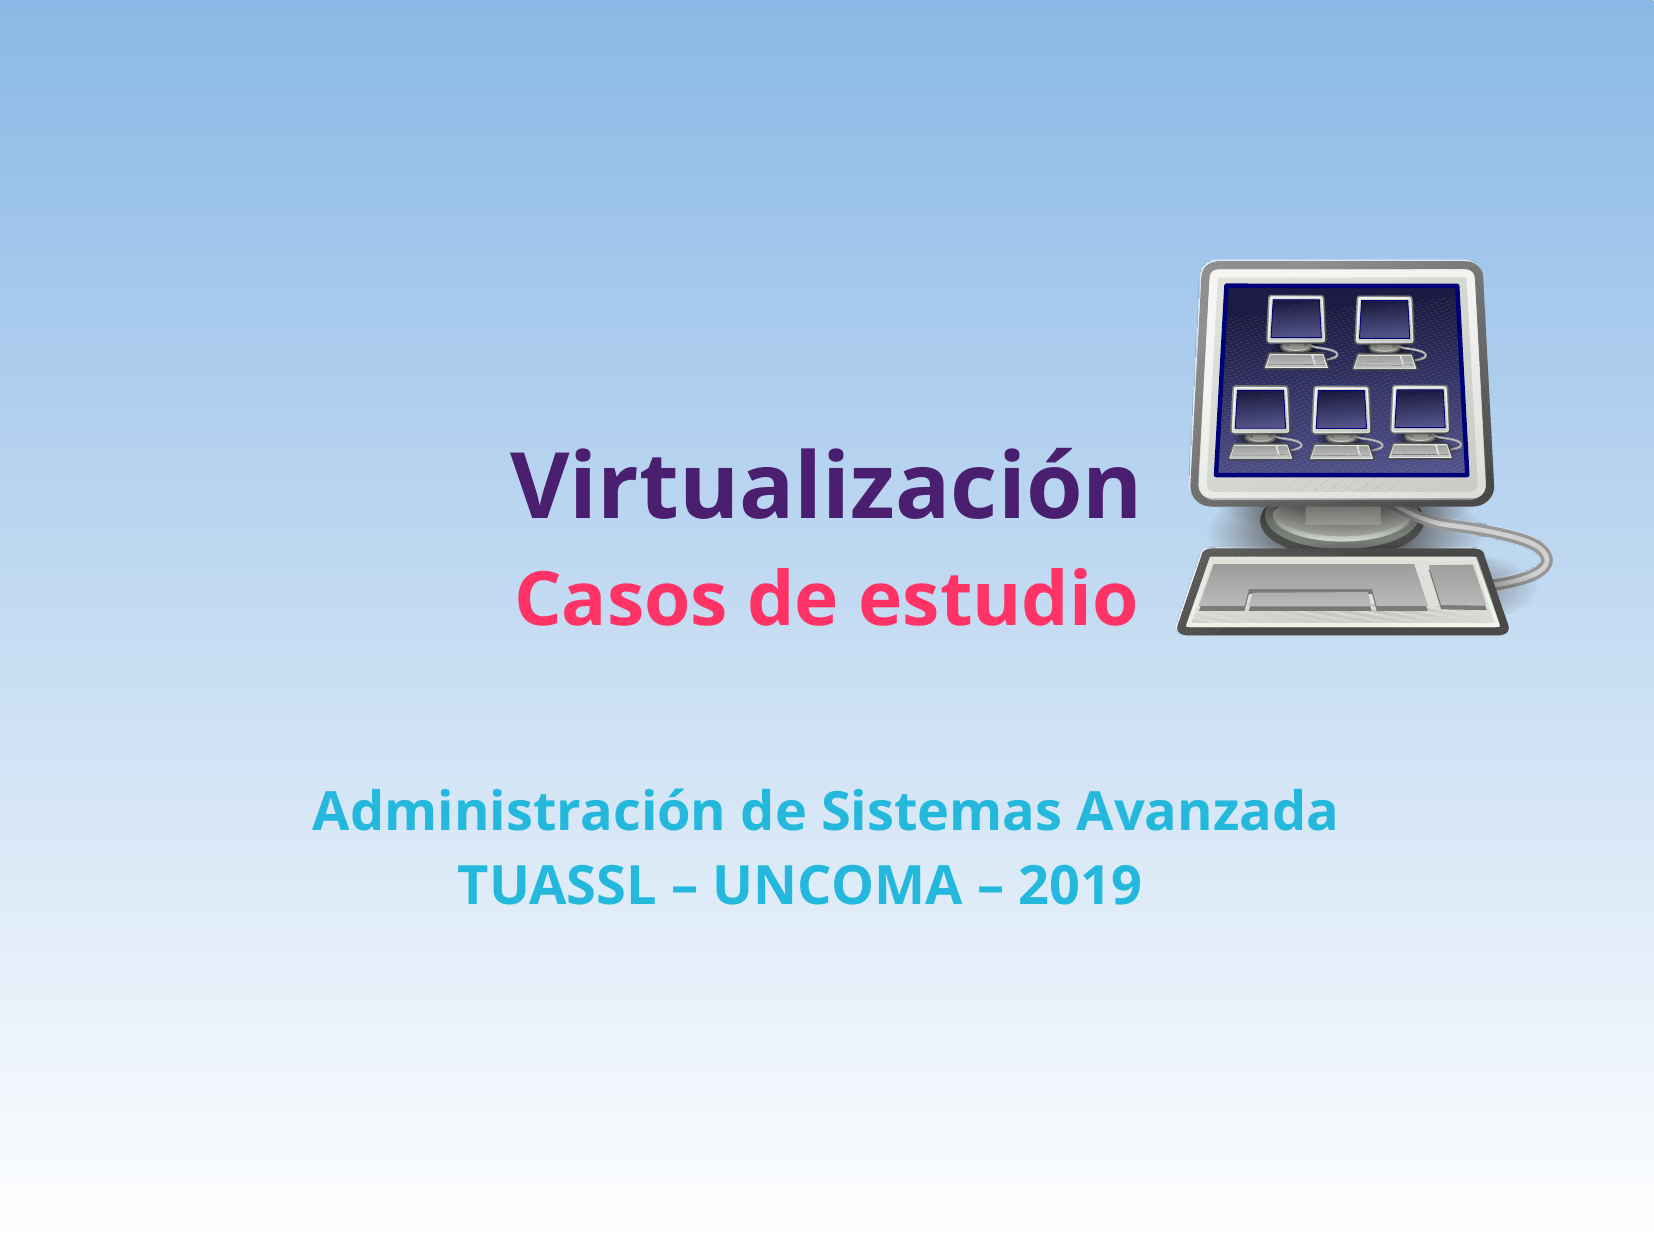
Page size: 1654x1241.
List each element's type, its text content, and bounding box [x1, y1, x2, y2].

picture [1168, 252, 1562, 646]
title Virtualización Casos de estudio Administración de Sistemas Avanzada TUASSL – UNCOMA – 2019 [82, 378, 1571, 838]
